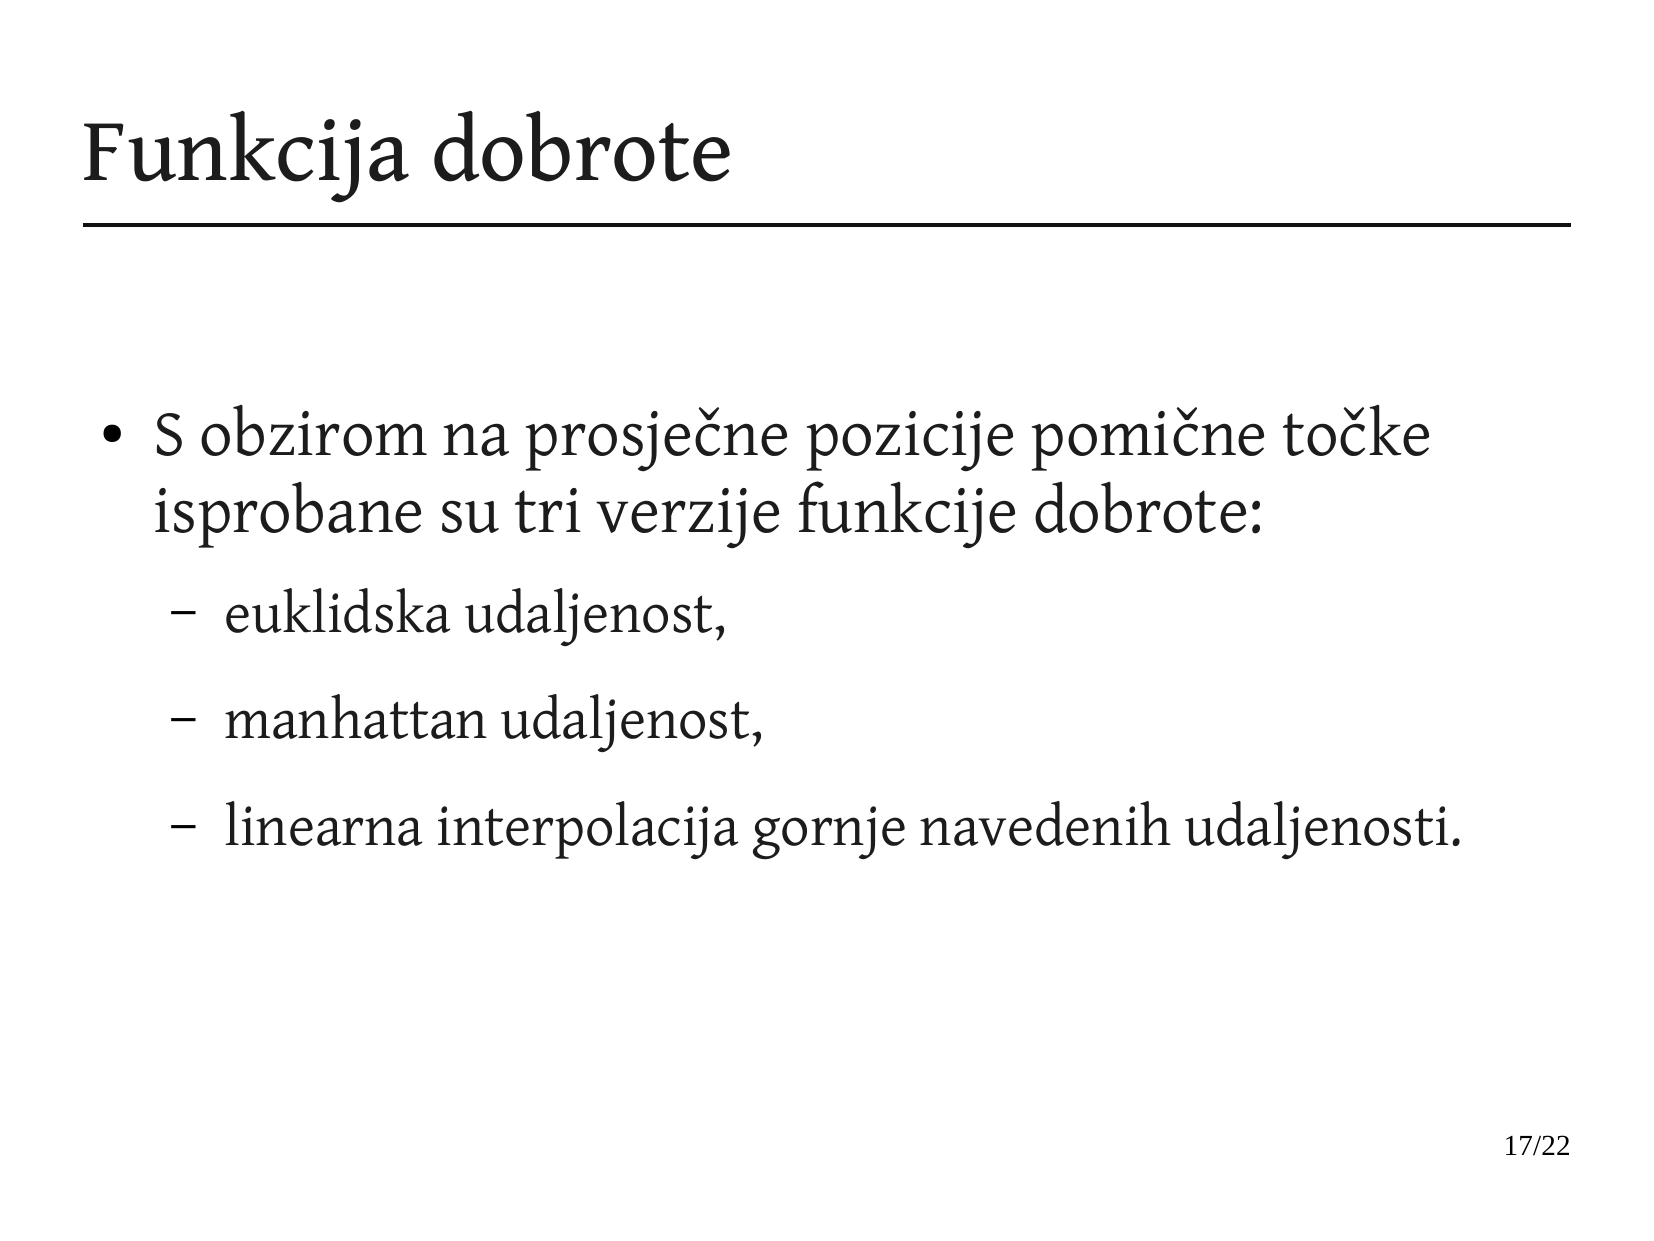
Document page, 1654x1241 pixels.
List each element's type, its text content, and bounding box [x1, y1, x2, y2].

title Funkcija dobrote [82, 49, 1571, 257]
list S obzirom na prosječne pozicije pomične točke isprobane su tri verzije funkcije dobrote: euklidska udaljenost, manhattan udaljenost, linearna interpolacija gornje navedenih udaljenosti. [82, 290, 1571, 993]
